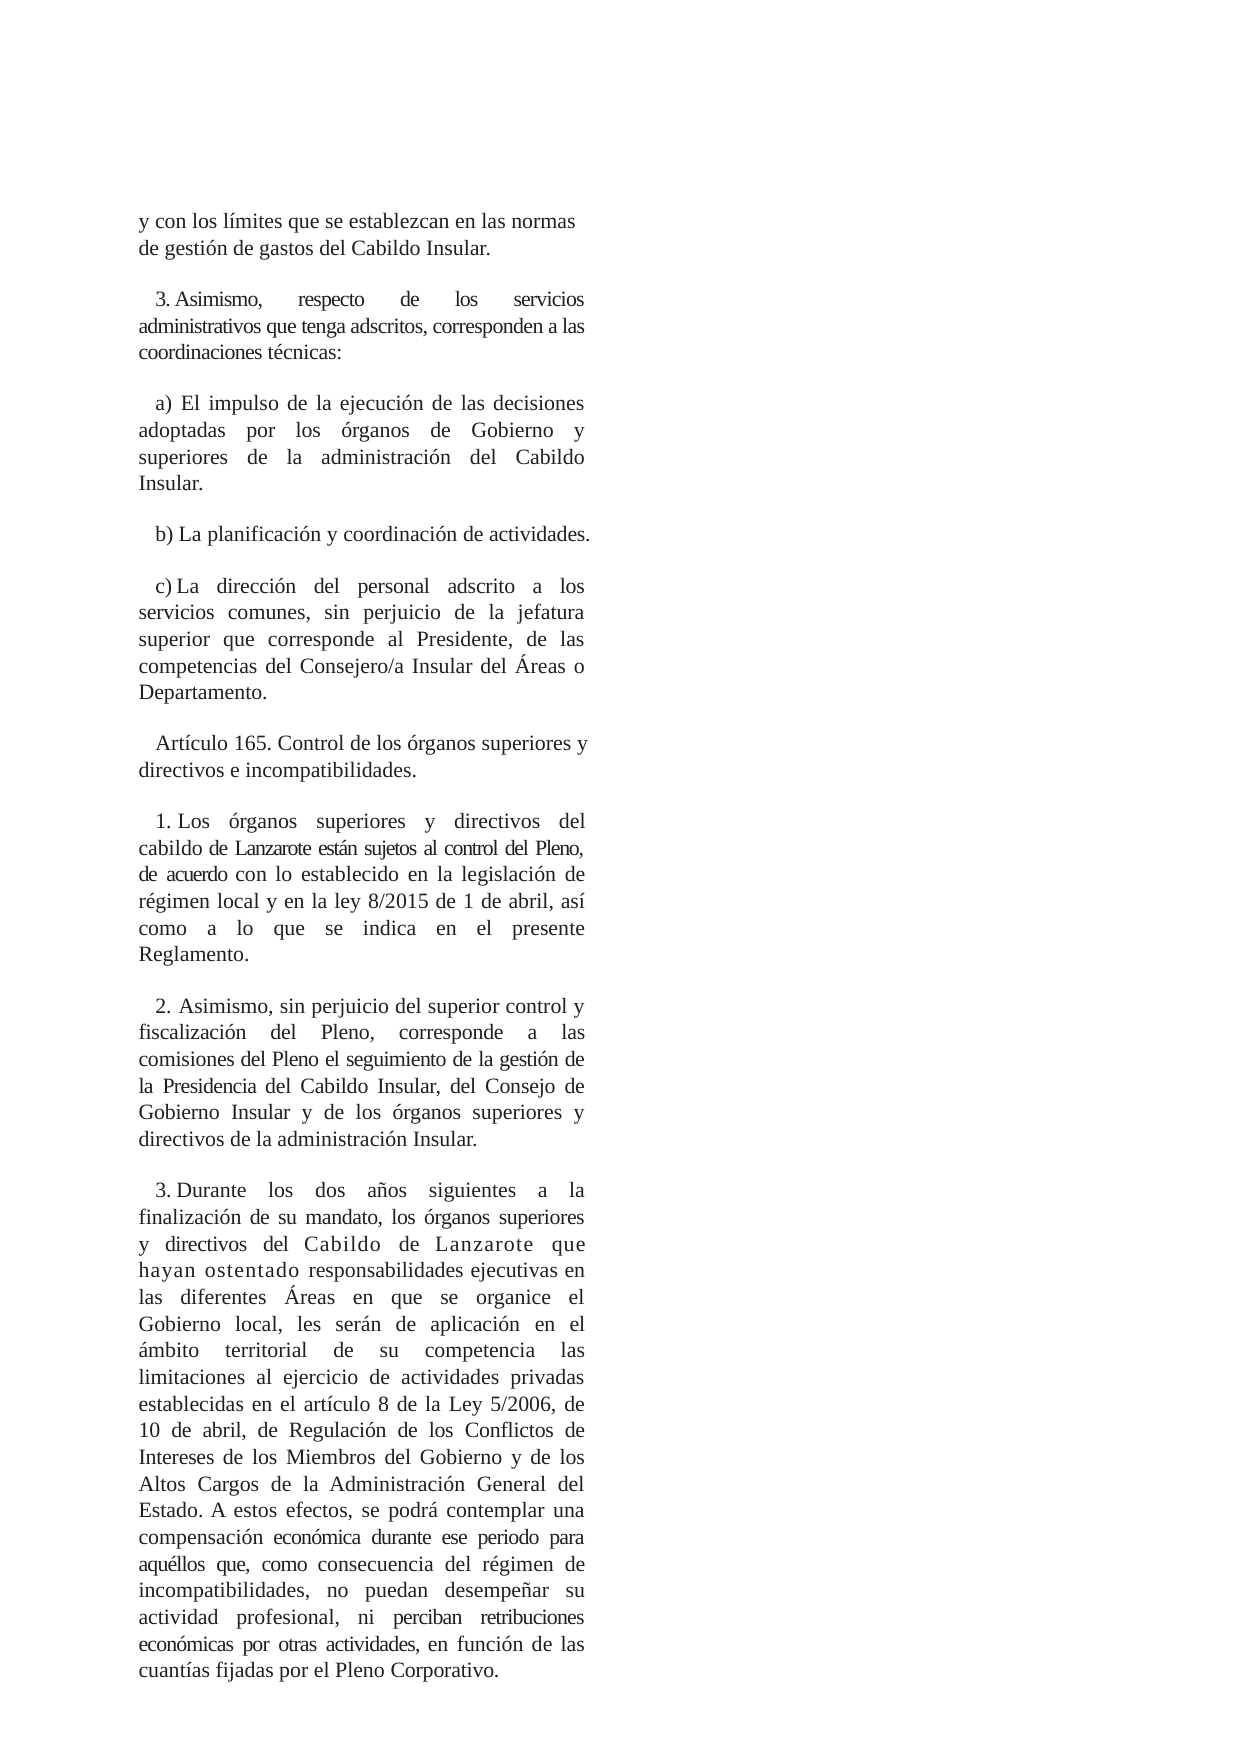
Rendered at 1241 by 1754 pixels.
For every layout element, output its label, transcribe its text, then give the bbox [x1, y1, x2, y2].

list Durante los dos años siguientes a la finalización de su mandato, los órganos superiores y directivos del Cabildo de Lanzarote que hayan ostentado responsabilidades ejecutivas en las diferentes Áreas en que se organice el Gobierno local, les serán de aplicación en el ámbito territorial de su competencia las limitaciones al ejercicio de actividades privadas establecidas en el artículo 8 de la Ley 5/2006, de 10 de abril, de Regulación de los Conflictos de Intereses de los Miembros del Gobierno y de los Altos Cargos de la Administración General del Estado. A estos efectos, se podrá contemplar una compensación económica durante ese periodo para aquéllos que, como consecuencia del régimen de incompatibilidades, no puedan desempeñar su actividad profesional, ni perciban retribuciones económicas por otras actividades, en función de las cuantías fijadas por el Pleno Corporativo. [138, 1177, 585, 1683]
list El impulso de la ejecución de las decisiones adoptadas por los órganos de Gobierno y superiores de la administración del Cabildo Insular. [138, 390, 585, 496]
text y con los límites que se establezcan en las normas de gestión de gastos del Cabildo Insular. [138, 208, 596, 260]
list La dirección del personal adscrito a los servicios comunes, sin perjuicio de la jefatura superior que corresponde al Presidente, de las competencias del Consejero/a Insular del Áreas o Departamento. [138, 573, 585, 704]
list Los órganos superiores y directivos del cabildo de Lanzarote están sujetos al control del Pleno, de acuerdo con lo establecido en la legislación de régimen local y en la ley 8/2015 de 1 de abril, así como a lo que se indica en el presente Reglamento. [138, 808, 585, 967]
list Asimismo, respecto de los servicios administrativos que tenga adscritos, corresponden a las coordinaciones técnicas: [138, 286, 585, 364]
list La planificación y coordinación de actividades. [155, 521, 596, 547]
text Artículo 165. Control de los órganos superiores y directivos e incompatibilidades. [138, 730, 596, 782]
list Asimismo, sin perjuicio del superior control y fiscalización del Pleno, corresponde a las comisiones del Pleno el seguimiento de la gestión de la Presidencia del Cabildo Insular, del Consejo de Gobierno Insular y de los órganos superiores y directivos de la administración Insular. [138, 993, 585, 1151]
